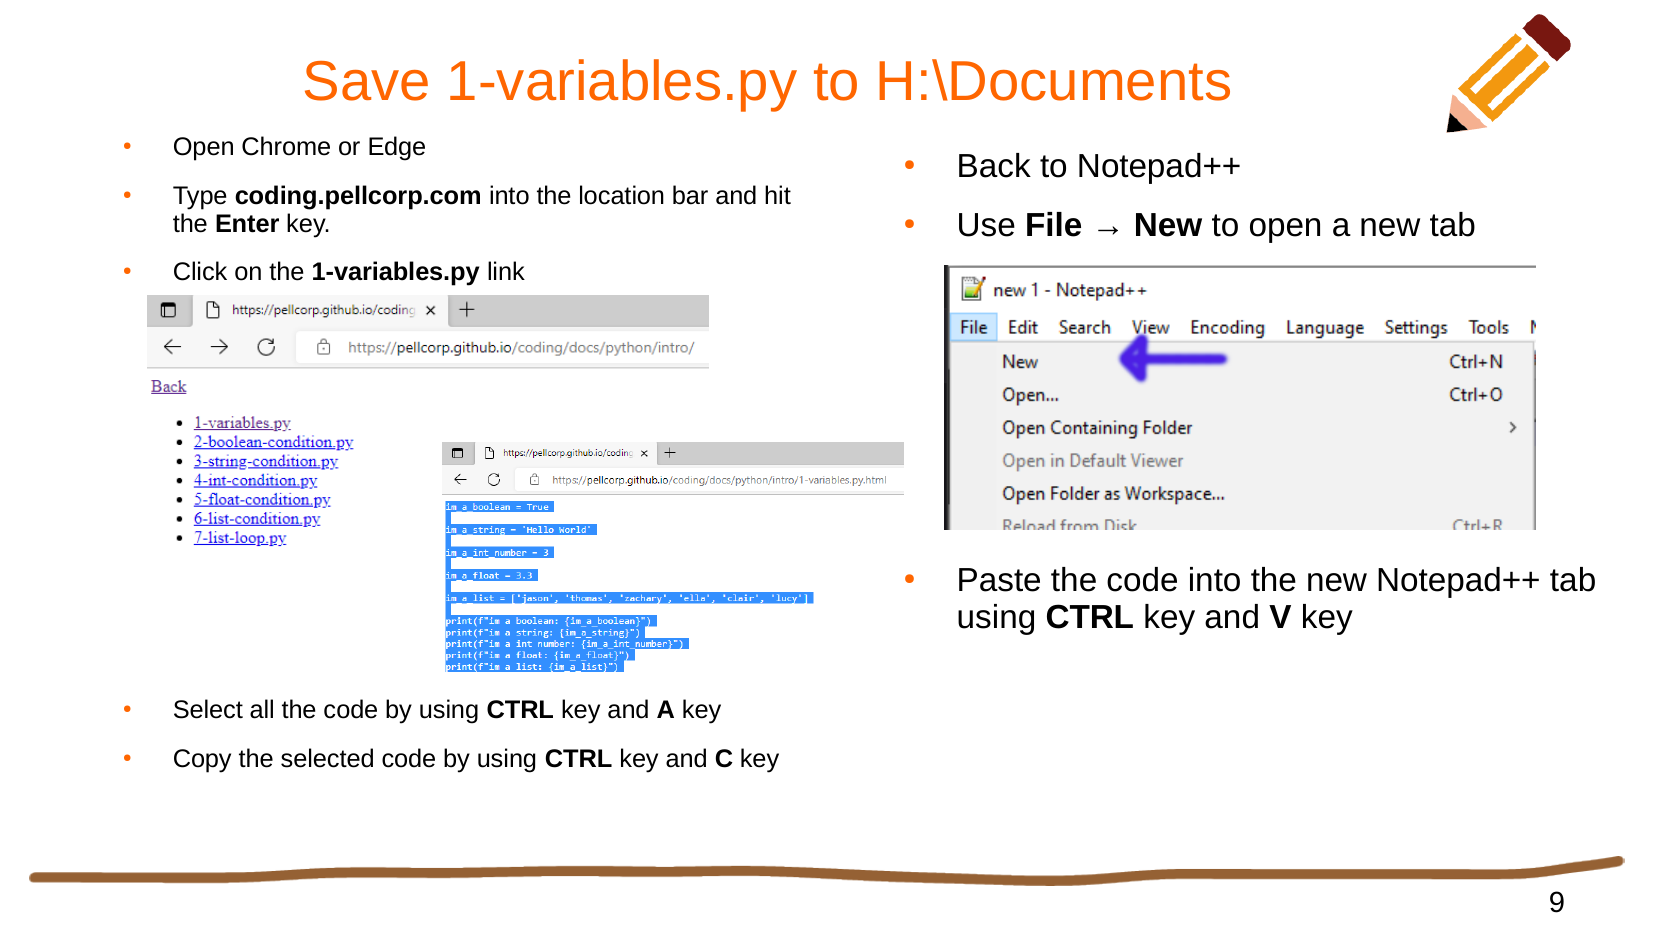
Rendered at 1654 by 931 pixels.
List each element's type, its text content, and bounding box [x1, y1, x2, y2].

picture [147, 295, 904, 680]
picture [944, 265, 1536, 530]
picture [29, 856, 1625, 886]
title Save 1-variables.py to H:\Documents [88, 29, 1447, 133]
list Open Chrome or Edge Type coding.pellcorp.com into the location bar and hit the Enter key. Click on the 1-variables.py link Select all the code by using CTRL key and A key Copy the selected code by using CTRL key and C key [106, 132, 827, 783]
list Back to Notepad++ Use File → New to open a new tab Paste the code into the new Notepad++ tab using CTRL key and V key [885, 147, 1607, 798]
picture [1446, 14, 1571, 133]
